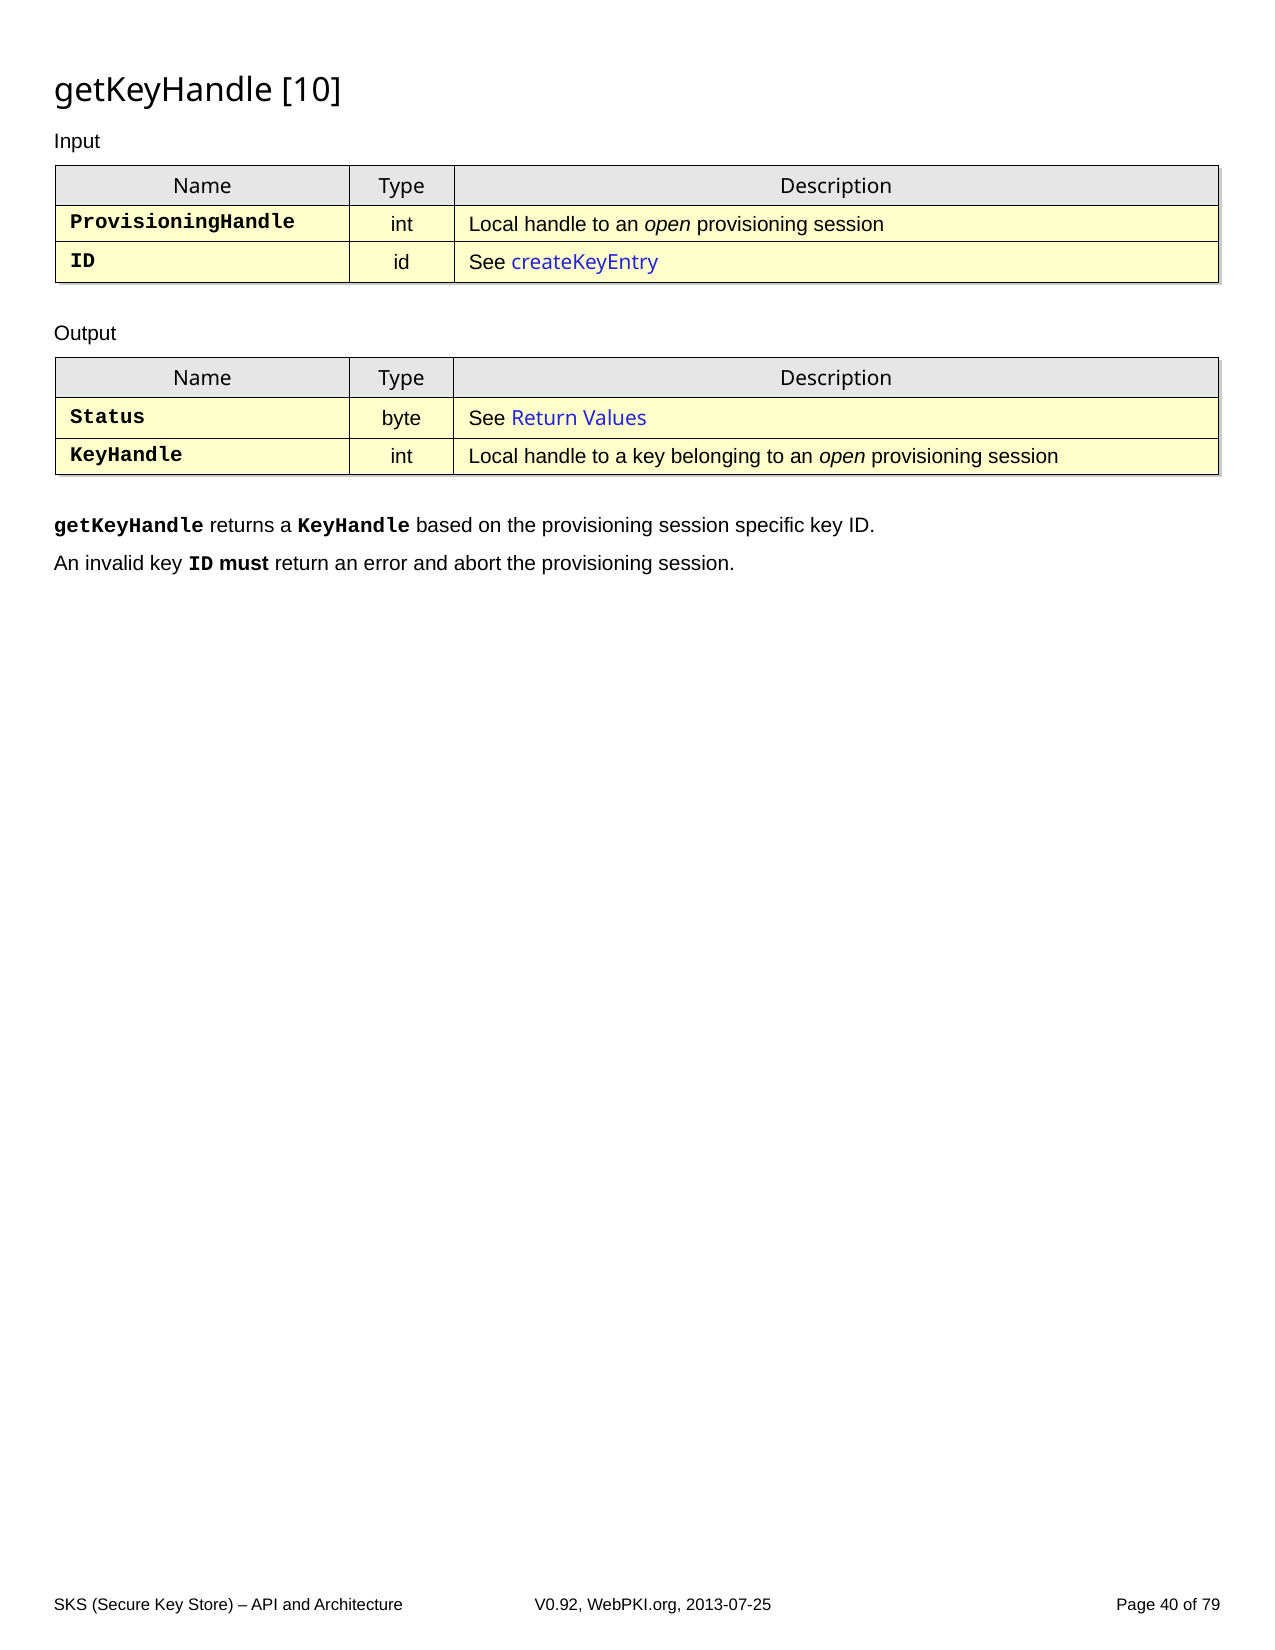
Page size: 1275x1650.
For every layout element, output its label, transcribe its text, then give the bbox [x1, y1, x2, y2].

subtitle getKeyHandle [10] [54, 66, 1221, 111]
table_cell KeyHandle [56, 439, 349, 473]
table_cell byte [350, 398, 453, 438]
table_cell ProvisioningHandle [56, 206, 349, 241]
table_cell Status [56, 398, 349, 438]
table_cell See createKeyEntry [455, 242, 1218, 282]
text getKeyHandle returns a KeyHandle based on the provisioning session specific key ID. [54, 513, 1221, 539]
text An invalid key ID must return an error and abort the provisioning session. [54, 551, 1221, 576]
table_cell int [350, 206, 454, 241]
table_cell Local handle to a key belonging to an open provisioning session [454, 439, 1218, 473]
table_header Description [455, 166, 1218, 205]
text Output [54, 321, 1221, 345]
table_header Name [56, 358, 349, 397]
text Input [54, 129, 1221, 153]
table_cell int [350, 439, 453, 473]
table_header Type [350, 358, 453, 397]
table_header Name [56, 166, 349, 205]
table_cell id [350, 242, 454, 282]
table_header Type [350, 166, 454, 205]
table_cell See Return Values [454, 398, 1218, 438]
table_cell ID [56, 242, 349, 282]
table_cell Local handle to an open provisioning session [455, 206, 1218, 241]
table_header Description [454, 358, 1218, 397]
